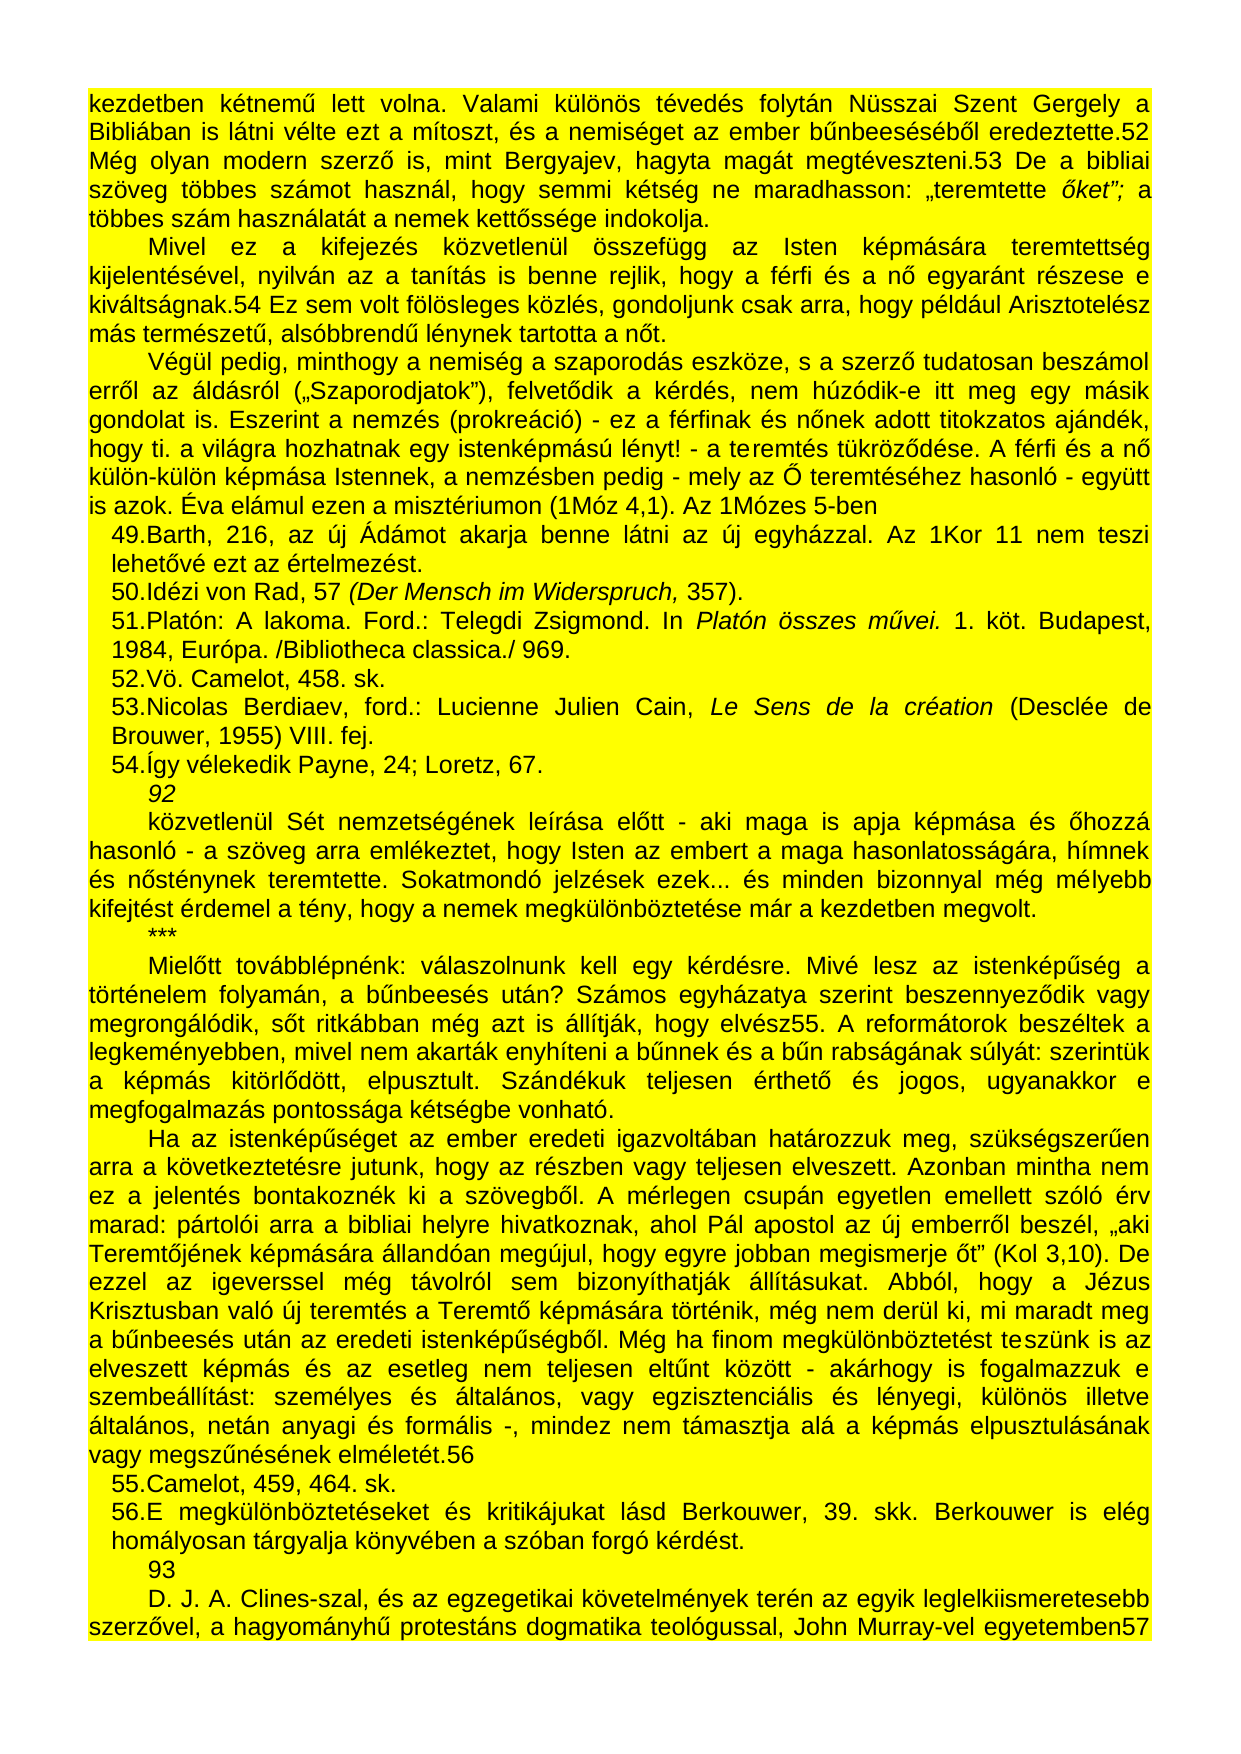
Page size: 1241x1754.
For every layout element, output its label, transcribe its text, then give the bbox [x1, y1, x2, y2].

list Így vélekedik Payne, 24; Loretz, 67. [88, 750, 1152, 778]
list Idézi von Rad, 57 (Der Mensch im Widerspruch, 357). [88, 577, 1152, 606]
list Platón: A lakoma. Ford.: Telegdi Zsigmond. In Platón összes művei. 1. köt. Budapest, 1984, Európa. /Bibliotheca classica./ 969. [88, 606, 1152, 663]
text D. J. A. Clines-szal, és az egzegetikai követelmények terén az egyik leglelkiismeretesebb szerzővel, a hagyományhű protestáns dogmatika teológussal, John Murray-vel egyetemben57 [88, 1583, 1152, 1641]
text 93 [88, 1555, 1152, 1583]
text Mielőtt továbblépnénk: válaszolnunk kell egy kérdésre. Mivé lesz az istenképűség a történelem folyamán, a bűnbeesés után? Számos egyházatya szerint beszennyeződik vagy megrongálódik, sőt ritkáb­ban még azt is állítják, hogy elvész55. A reformátorok beszéltek a legkeményebben, mivel nem akarták enyhíteni a bűnnek és a bűn rabságának súlyát: szerintük a képmás kitörlődött, elpusztult. Szán­dékuk teljesen érthető és jogos, ugyanakkor e megfogalmazás pon­tossága kétségbe vonható. [88, 951, 1152, 1123]
text Mivel ez a kifejezés közvetlenül összefügg az Isten képmására teremtettség kijelentésével, nyilván az a tanítás is benne rejlik, hogy a férfi és a nő egyaránt részese e kiváltságnak.54 Ez sem volt fölös­leges közlés, gondoljunk csak arra, hogy például Arisztotelész más természetű, alsóbbrendű lénynek tartotta a nőt. [88, 232, 1152, 347]
text kezdetben kétnemű lett volna. Valami különös tévedés folytán Nüsszai Szent Gergely a Bibliában is látni vélte ezt a mítoszt, és a nemiséget az ember bűnbeeséséből eredeztette.52 Még olyan modern szerző is, mint Bergyajev, hagyta magát megtéveszteni.53 De a bibliai szöveg többes számot használ, hogy semmi kétség ne maradhasson: „teremtette őket”; a többes szám használatát a nemek kettőssége indokolja. [88, 88, 1152, 232]
list Vö. Camelot, 458. sk. [88, 663, 1152, 692]
text Végül pedig, minthogy a nemiség a szaporodás eszköze, s a szerző tudatosan beszámol erről az áldásról („Szaporodjatok”), felvetődik a kérdés, nem húzódik-e itt meg egy másik gondolat is. Eszerint a nemzés (prokreáció) - ez a férfinak és nőnek adott titokzatos ajándék, hogy ti. a világra hozhatnak egy istenképmású lényt! - a te­remtés tükröződése. A férfi és a nő külön-külön képmása Istennek, a nemzésben pedig - mely az Ő teremtéséhez hasonló - együtt is azok. Éva elámul ezen a misztériumon (1Móz 4,1). Az 1Mózes 5-ben [88, 347, 1152, 520]
text 92 [88, 778, 1152, 807]
text Ha az istenképűséget az ember eredeti igazvoltában határozzuk meg, szükségszerűen arra a következtetésre jutunk, hogy az részben vagy teljesen elveszett. Azonban mintha nem ez a jelentés bonta­koznék ki a szövegből. A mérlegen csupán egyetlen emellett szóló érv marad: pártolói arra a bibliai helyre hivatkoznak, ahol Pál apostol az új emberről beszél, „aki Teremtőjének képmására állan­dóan megújul, hogy egyre jobban megismerje őt” (Kol 3,10). De ezzel az igeverssel még távolról sem bizonyíthatják állításukat. Abból, hogy a Jézus Krisztusban való új teremtés a Teremtő képmására történik, még nem derül ki, mi maradt meg a bűnbeesés után az eredeti istenképűségből. Még ha finom megkülönböztetést te­szünk is az elveszett képmás és az esetleg nem teljesen eltűnt között - akárhogy is fogalmazzuk e szembeállítást: személyes és általános, vagy egzisztenciális és lényegi, különös illetve általános, netán anya­gi és formális -, mindez nem támasztja alá a képmás elpusztulásának vagy megszűnésének elméletét.56 [88, 1123, 1152, 1468]
list E megkülönböztetéseket és kritikájukat lásd Berkouwer, 39. skk. Berkouwer is elég homályosan tárgyalja könyvében a szóban forgó kérdést. [88, 1497, 1152, 1555]
list Camelot, 459, 464. sk. [88, 1468, 1152, 1497]
list Barth, 216, az új Ádámot akarja benne látni az új egyházzal. Az 1Kor 11 nem teszi lehetővé ezt az értelmezést. [88, 520, 1152, 577]
list Nicolas Berdiaev, ford.: Lucienne Julien Cain, Le Sens de la création (Desclée de Brouwer, 1955) VIII. fej. [88, 692, 1152, 750]
text *** [88, 922, 1152, 951]
text közvetlenül Sét nemzetségének leírása előtt - aki maga is apja képmása és őhozzá hasonló - a szöveg arra emlékeztet, hogy Isten az embert a maga hasonlatosságára, hímnek és nősténynek terem­tette. Sokatmondó jelzések ezek... és minden bizonnyal még mé­lyebb kifejtést érdemel a tény, hogy a nemek megkülönböztetése már a kezdetben megvolt. [88, 807, 1152, 922]
